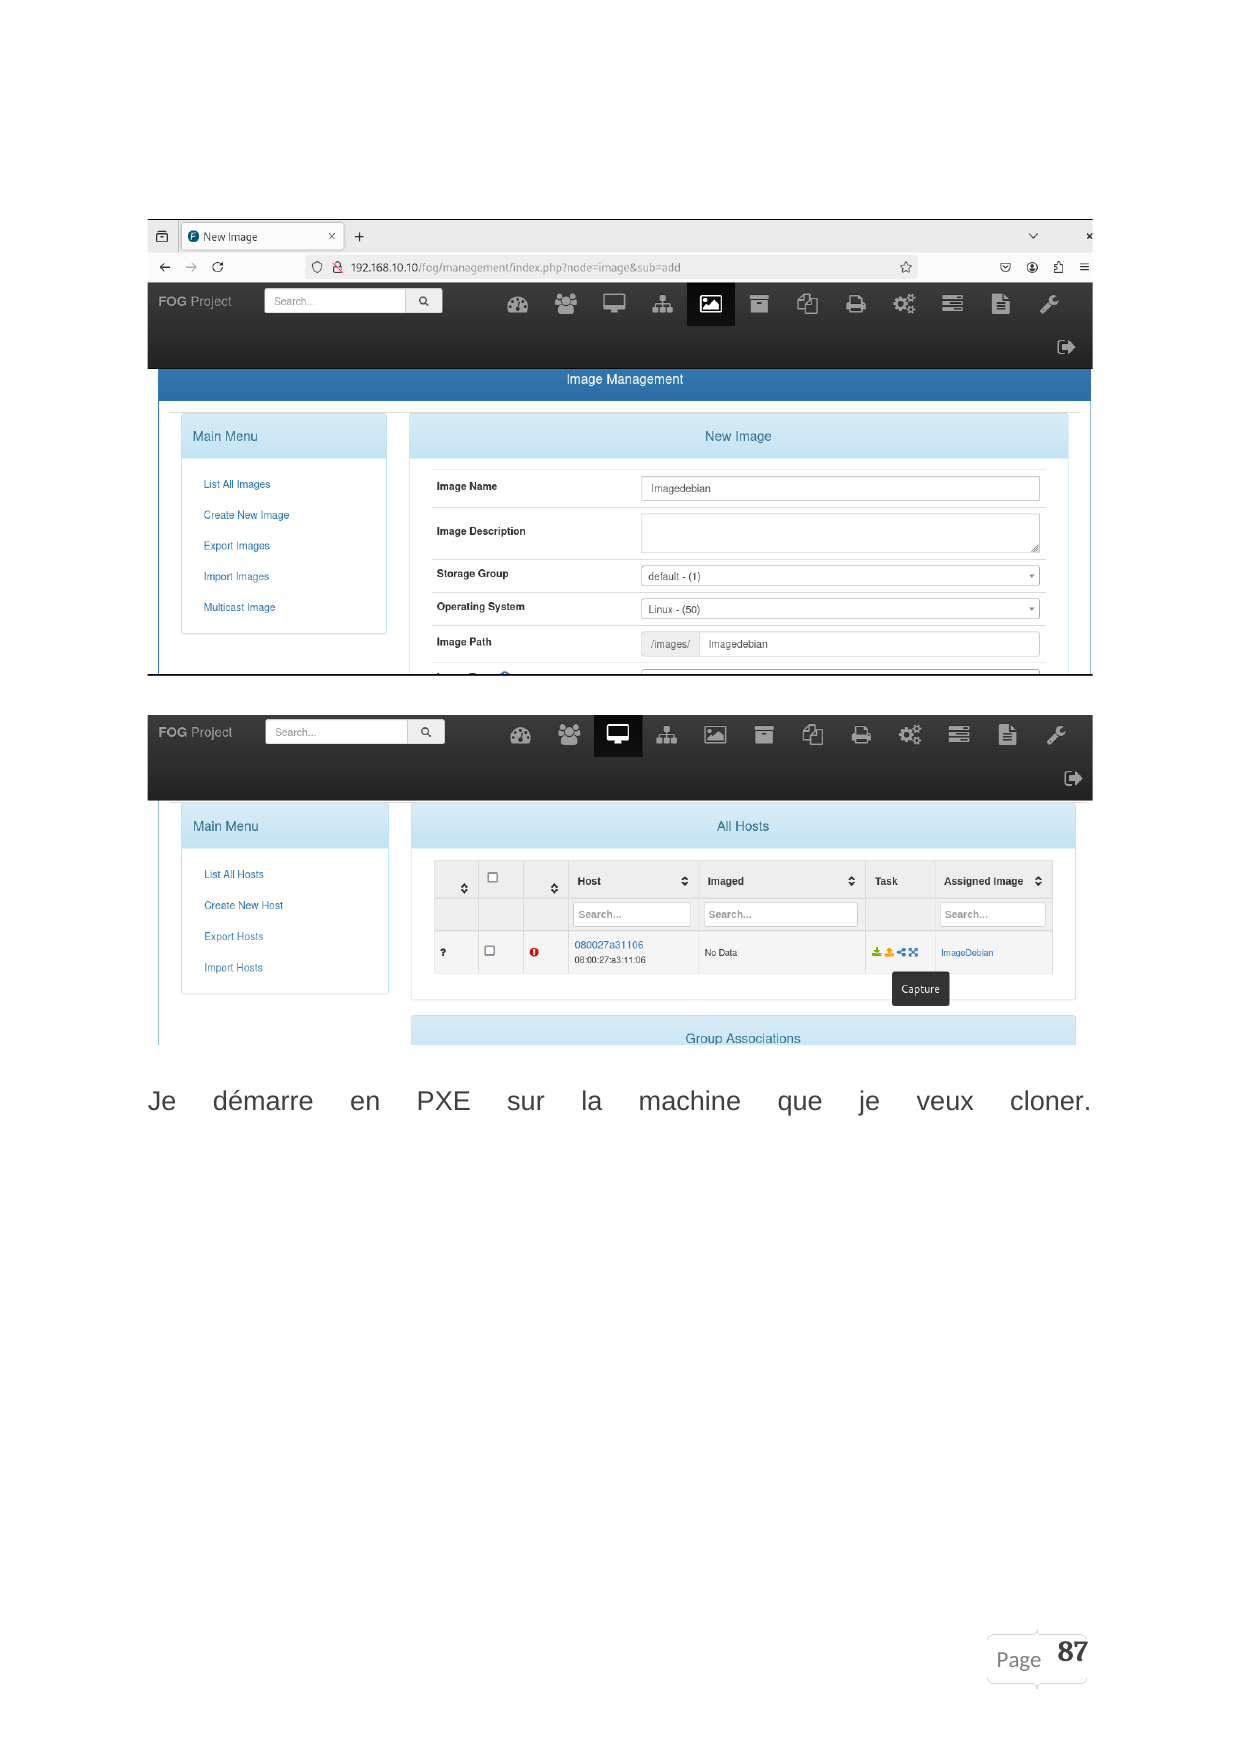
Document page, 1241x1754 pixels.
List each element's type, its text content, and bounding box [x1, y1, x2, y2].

text Je démarre en PXE sur la machine que je veux cloner. [148, 1045, 1093, 1583]
text [148, 676, 1093, 715]
picture [147, 715, 1093, 1045]
picture [147, 219, 1093, 676]
text [148, 148, 1093, 219]
